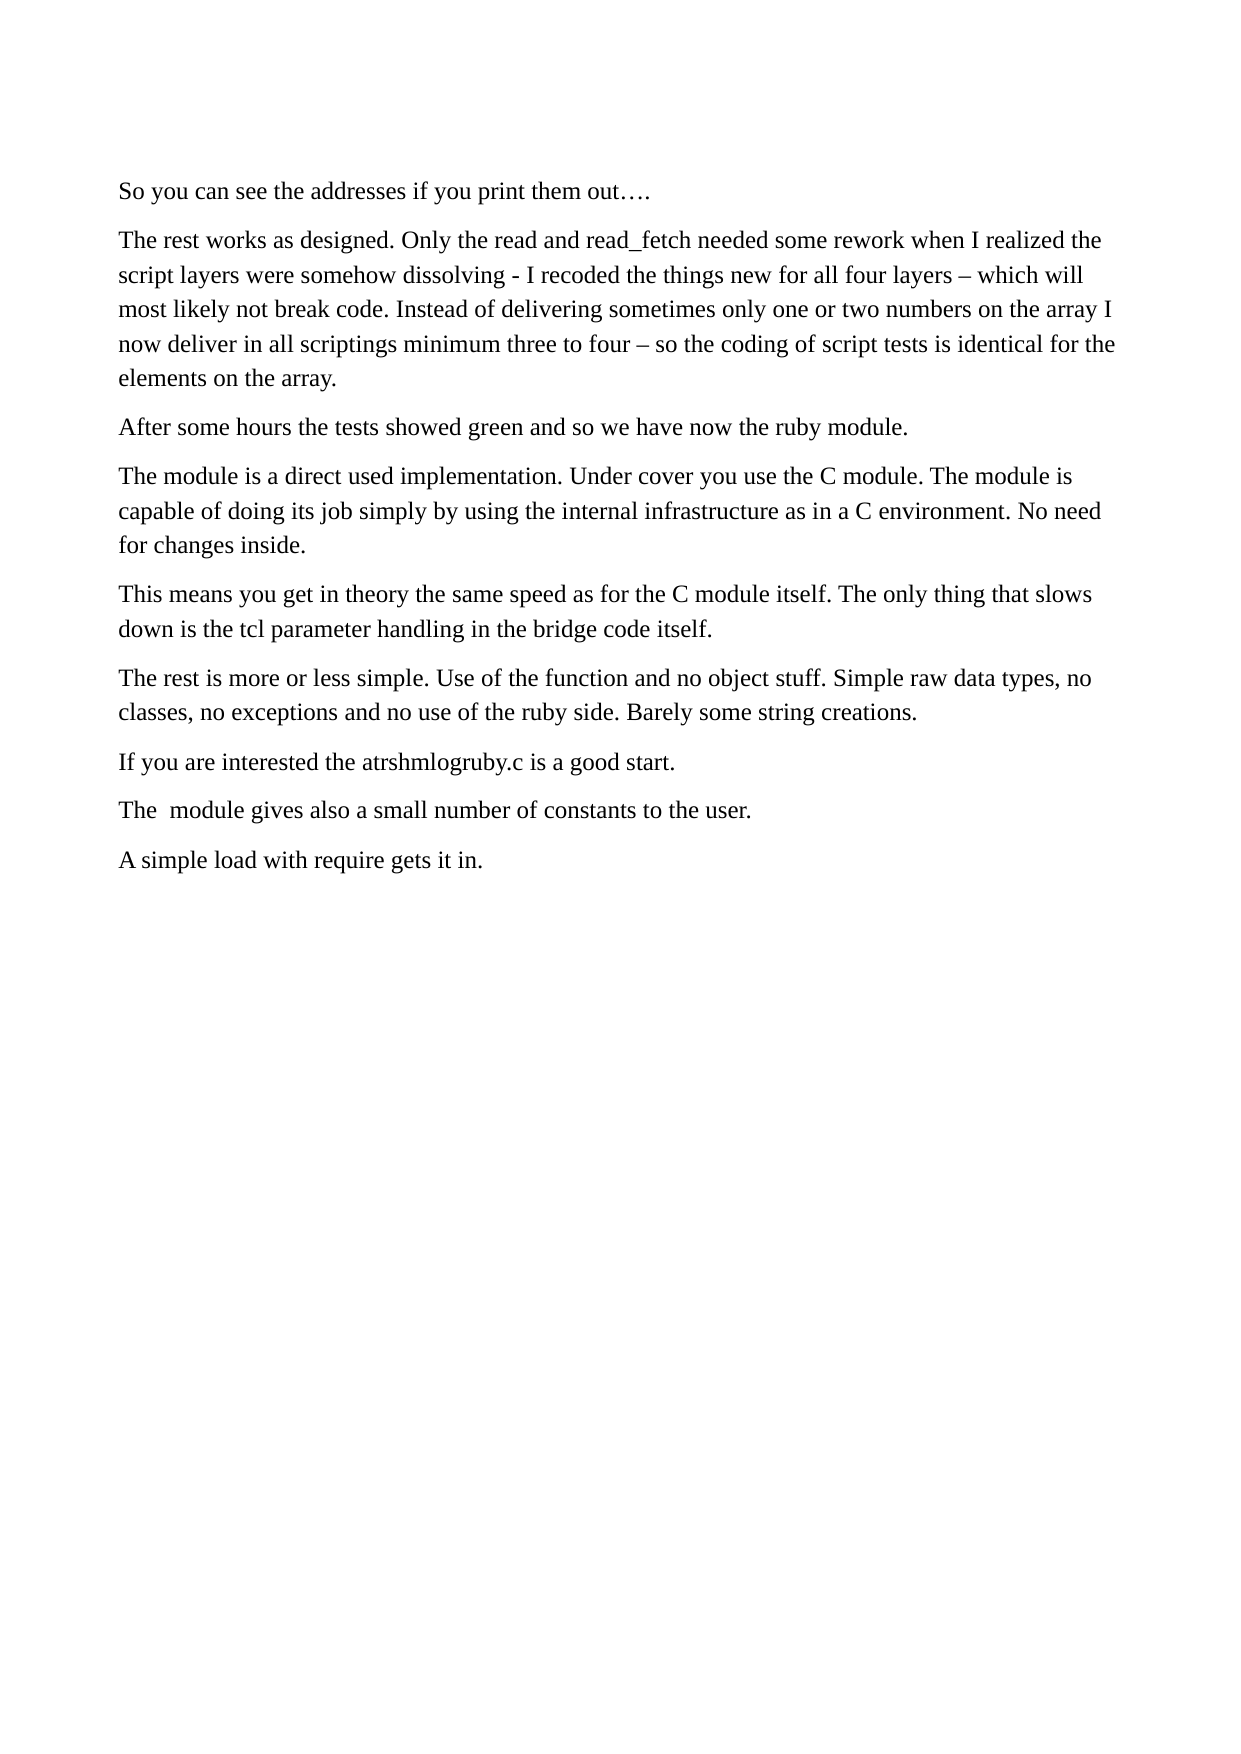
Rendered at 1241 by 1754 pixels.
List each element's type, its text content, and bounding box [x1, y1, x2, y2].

text The module gives also a small number of constants to the user. [118, 796, 1122, 824]
text The rest is more or less simple. Use of the function and no object stuff. Simple raw data types, no classes, no exceptions and no use of the ruby side. Barely some string creations. [118, 663, 1122, 726]
text A simple load with require gets it in. [118, 845, 1122, 873]
text If you are interested the atrshmlogruby.c is a good start. [118, 747, 1122, 775]
text The rest works as designed. Only the read and read_fetch needed some rework when I realized the script layers were somehow dissolving - I recoded the things new for all four layers – which will most likely not break code. Instead of delivering sometimes only one or two numbers on the array I now deliver in all scriptings minimum three to four – so the coding of script tests is identical for the elements on the array. [118, 225, 1122, 392]
text The module is a direct used implementation. Under cover you use the C module. The module is capable of doing its job simply by using the internal infrastructure as in a C environment. No need for changes inside. [118, 461, 1122, 559]
text After some hours the tests showed green and so we have now the ruby module. [118, 412, 1122, 441]
text So you can see the addresses if you print them out…. [118, 176, 1122, 205]
text This means you get in theory the same speed as for the C module itself. The only thing that slows down is the tcl parameter handling in the bridge code itself. [118, 579, 1122, 643]
